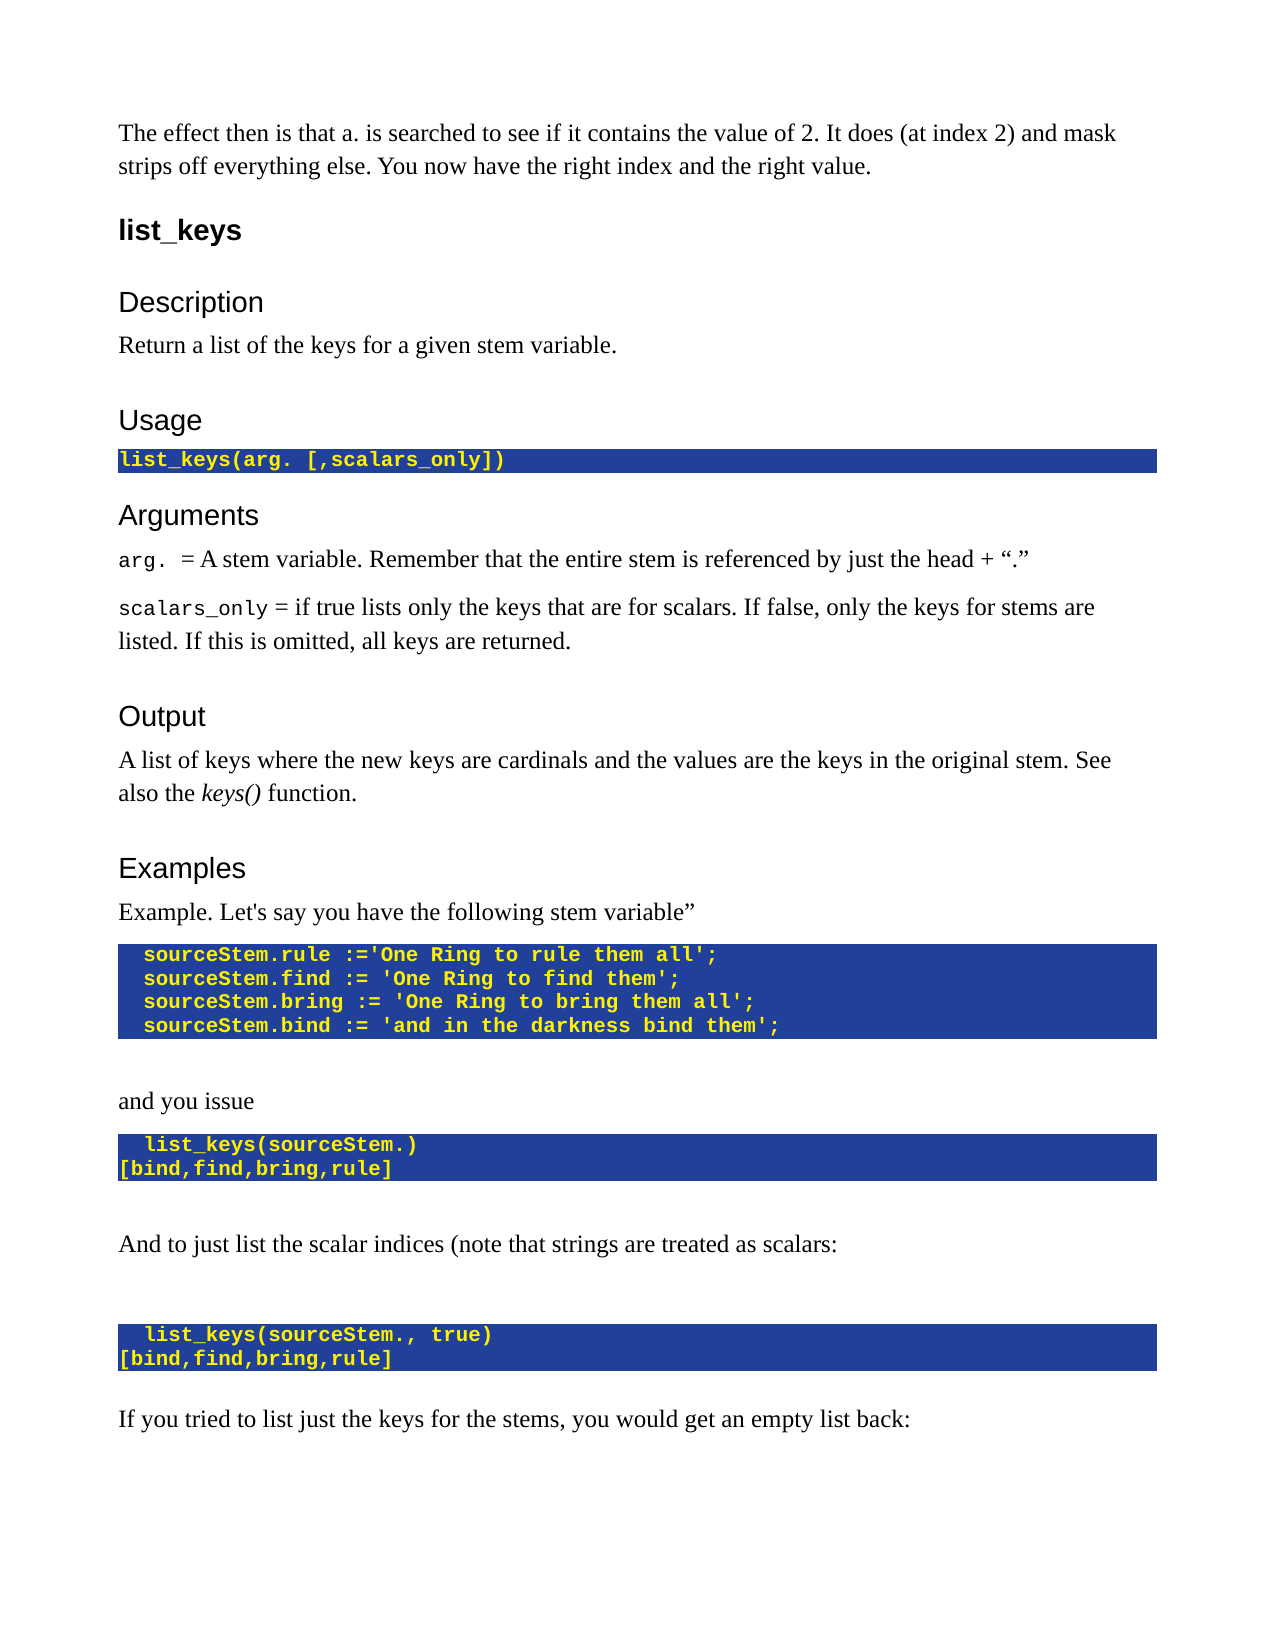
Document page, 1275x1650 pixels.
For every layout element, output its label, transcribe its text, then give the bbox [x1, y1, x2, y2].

subtitle list_keys [118, 213, 1157, 247]
subtitle Usage [118, 403, 1157, 437]
text list_keys(sourceStem.) [118, 1134, 1157, 1158]
text arg. = A stem variable. Remember that the entire stem is referenced by just the head + “.” [118, 544, 1157, 573]
text scalars_only = if true lists only the keys that are for scalars. If false, only the keys for stems are listed. If this is omitted, all keys are returned. [118, 592, 1157, 655]
text Return a list of the keys for a given stem variable. [118, 331, 1157, 359]
text sourceStem.rule :='One Ring to rule them all'; [118, 944, 1157, 968]
text Example. Let's say you have the following stem variable” [118, 897, 1157, 925]
text [bind,find,bring,rule] [118, 1158, 1157, 1181]
text And to just list the scalar indices (note that strings are treated as scalars: [118, 1229, 1157, 1258]
text A list of keys where the new keys are cardinals and the values are the keys in the original stem. See also the keys() function. [118, 745, 1157, 807]
text If you tried to list just the keys for the stems, you would get an empty list back: [118, 1371, 1157, 1433]
subtitle Description [118, 284, 1157, 318]
text and you issue [118, 1086, 1157, 1115]
subtitle Examples [118, 851, 1157, 884]
text The effect then is that a. is searched to see if it contains the value of 2. It does (at index 2) and mask strips off everything else. You now have the right index and the right value. [118, 118, 1157, 180]
subtitle Output [118, 699, 1157, 732]
text sourceStem.bind := 'and in the darkness bind them'; [118, 1015, 1157, 1039]
text sourceStem.bring := 'One Ring to bring them all'; [118, 992, 1157, 1015]
text [bind,find,bring,rule] [118, 1348, 1157, 1371]
subtitle Arguments [118, 498, 1157, 531]
text list_keys(arg. [,scalars_only]) [118, 449, 1157, 473]
text sourceStem.find := 'One Ring to find them'; [118, 968, 1157, 992]
text list_keys(sourceStem., true) [118, 1324, 1157, 1348]
